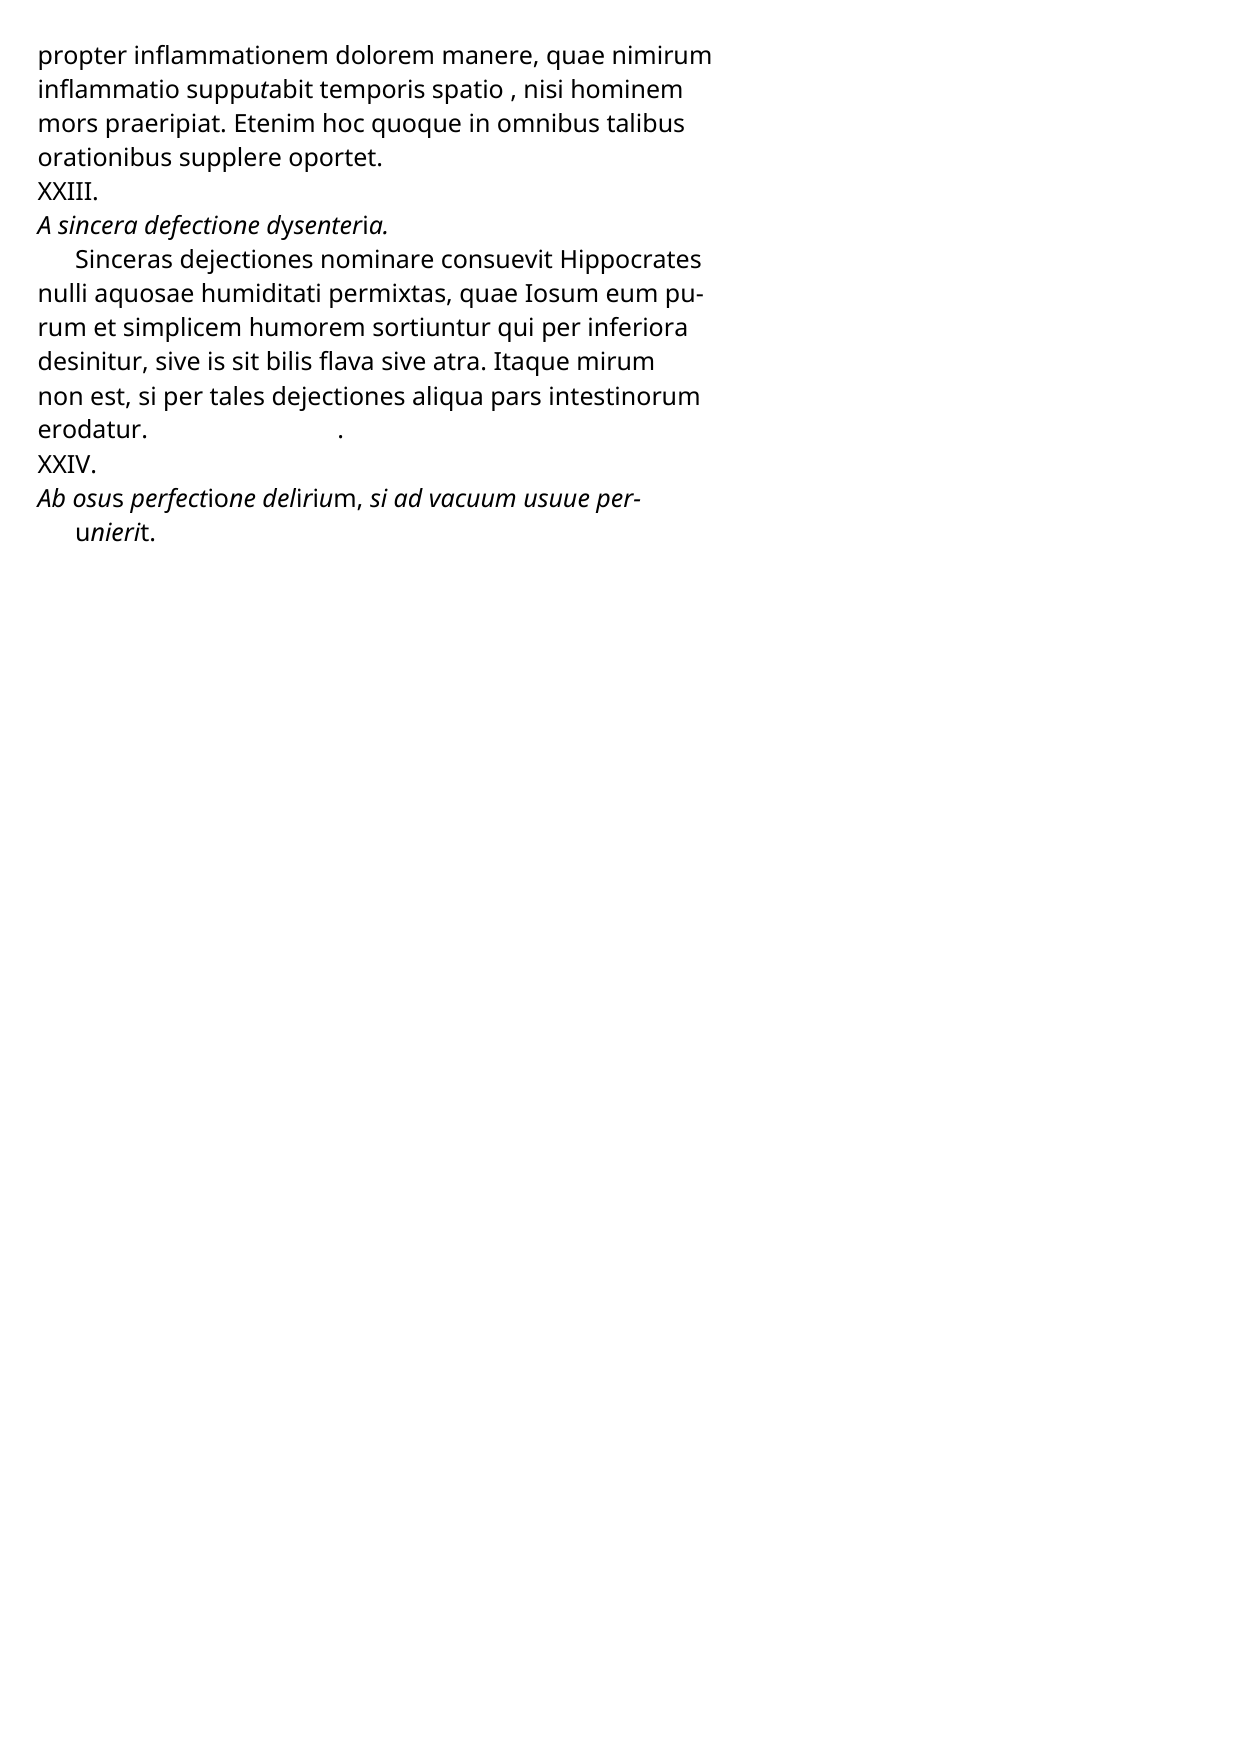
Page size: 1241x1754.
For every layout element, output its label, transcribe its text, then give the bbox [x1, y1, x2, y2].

text propter inflammationem dolorem manere, quae nimirum inflammatio supputabit temporis spatio , nisi hominem mors praeripiat. Etenim hoc quoque in omnibus talibus orationibus supplere oportet. [37, 37, 1203, 174]
text Ab osus perfectione delirium, si ad vacuum usuue per- unierit. [37, 480, 1203, 548]
text XXIV. [37, 446, 1203, 480]
text XXIII. [37, 174, 1203, 208]
text A sincera defectione dysenteria. [37, 208, 1203, 242]
text Sinceras dejectiones nominare consuevit Hippocrates nulli aquosae humiditati permixtas, quae Iosum eum pu- rum et simplicem humorem sortiuntur qui per inferiora desinitur, sive is sit bilis flava sive atra. Itaque mirum non est, si per tales dejectiones aliqua pars intestinorum erodatur. . [37, 242, 1203, 446]
